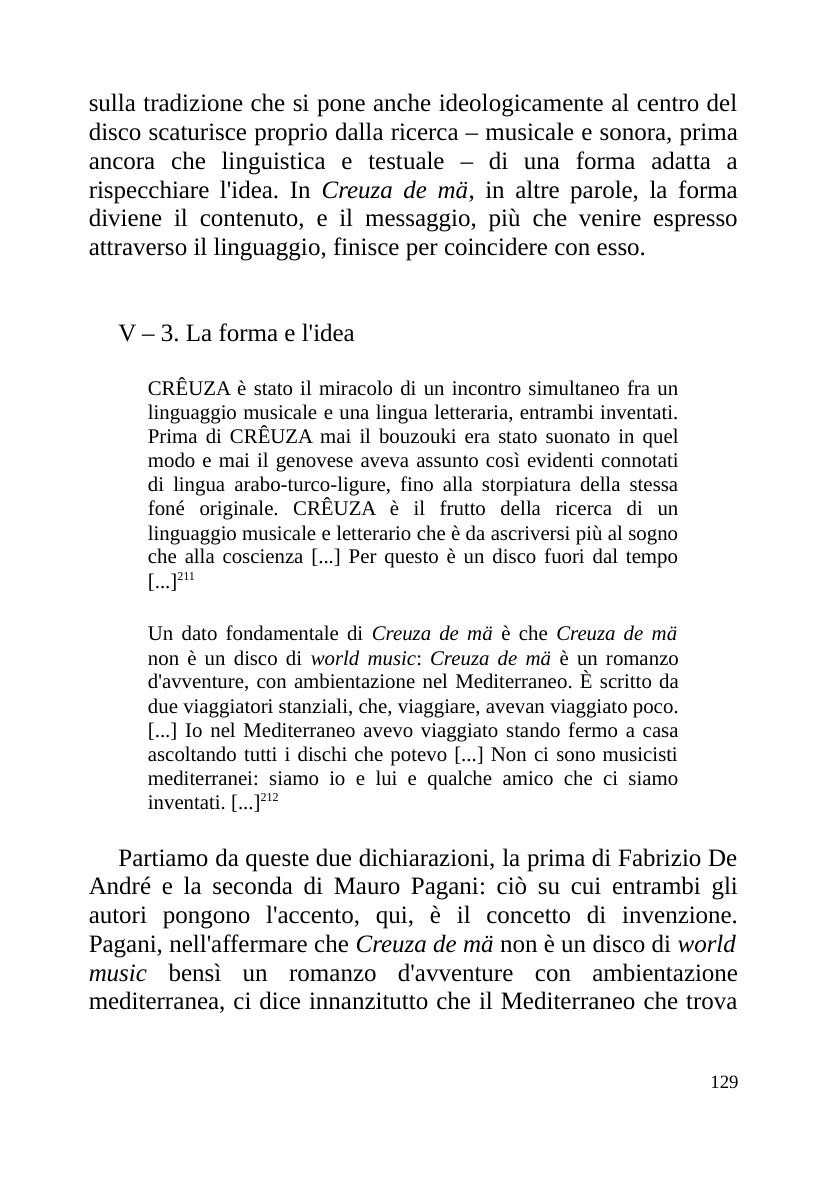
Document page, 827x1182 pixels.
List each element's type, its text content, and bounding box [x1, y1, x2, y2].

text Un dato fondamentale di Creuza de mä è che Creuza de mä non è un disco di world music: Creuza de mä è un romanzo d'avventure, con ambientazione nel Mediterraneo. È scritto da due viaggiatori stanziali, che, viaggiare, avevan viaggiato poco. [...] Io nel Mediterraneo avevo viaggiato stando fermo a casa ascoltando tutti i dischi che potevo [...] Non ci sono musicisti mediterranei: siamo io e lui e qualche amico che ci siamo inventati. [...] [148, 621, 679, 814]
text Partiamo da queste due dichiarazioni, la prima di Fabrizio De André e la seconda di Mauro Pagani: ciò su cui entrambi gli autori pongono l'accento, qui, è il concetto di invenzione. Pagani, nell'affermare che Creuza de mä non è un disco di world music bensì un romanzo d'avventure con ambientazione mediterranea, ci dice innanzitutto che il Mediterraneo che trova [88, 843, 738, 1015]
text V – 3. La forma e l'idea [88, 318, 738, 347]
text CRÊUZA è stato il miracolo di un incontro simultaneo fra un linguaggio musicale e una lingua letteraria, entrambi inventati. Prima di CRÊUZA mai il bouzouki era stato suonato in quel modo e mai il genovese aveva assunto così evidenti connotati di lingua arabo-turco-ligure, fino alla storpiatura della stessa foné originale. CRÊUZA è il frutto della ricerca di un linguaggio musicale e letterario che è da ascriversi più al sogno che alla coscienza [...] Per questo è un disco fuori dal tempo [...] [148, 376, 679, 593]
text sulla tradizione che si pone anche ideologicamente al centro del disco scaturisce proprio dalla ricerca – musicale e sonora, prima ancora che linguistica e testuale – di una forma adatta a rispecchiare l'idea. In Creuza de mä, in altre parole, la forma diviene il contenuto, e il messaggio, più che venire espresso attraverso il linguaggio, finisce per coincidere con esso. [88, 88, 738, 261]
